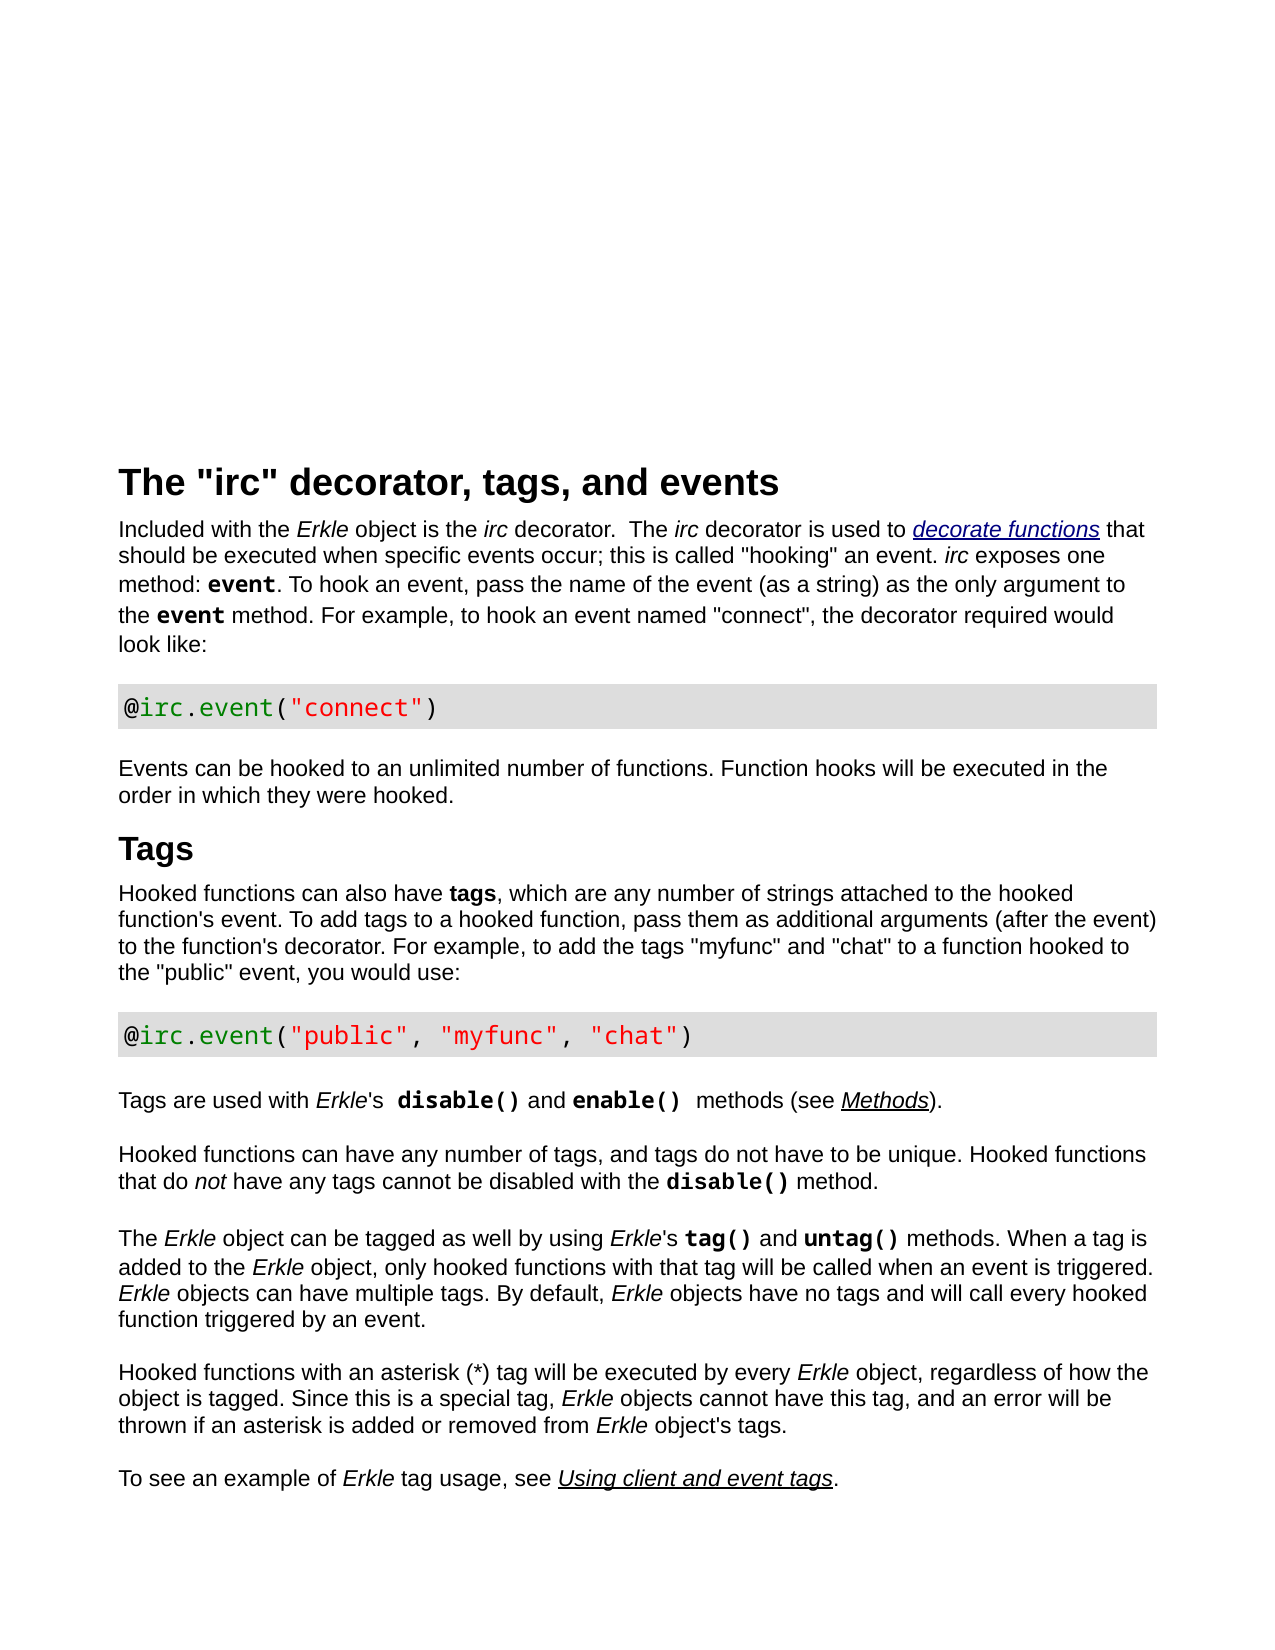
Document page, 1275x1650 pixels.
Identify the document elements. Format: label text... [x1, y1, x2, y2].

text Hooked functions can have any number of tags, and tags do not have to be unique. Hooked functions that do not have any tags cannot be disabled with the disable() method. [118, 1141, 1157, 1196]
table_header @irc.event("connect") [118, 684, 1157, 729]
text The Erkle object can be tagged as well by using Erkle's tag() and untag() methods. When a tag is added to the Erkle object, only hooked functions with that tag will be called when an event is triggered. Erkle objects can have multiple tags. By default, Erkle objects have no tags and will call every hooked function triggered by an event. [118, 1222, 1157, 1333]
text To see an example of Erkle tag usage, see Using client and event tags. [118, 1464, 1157, 1491]
text Hooked functions can also have tags, which are any number of strings attached to the hooked function's event. To add tags to a hooked function, pass them as additional arguments (after the event) to the function's decorator. For example, to add the tags "myfunc" and "chat" to a function hooked to the "public" event, you would use: [118, 880, 1157, 985]
subtitle Tags [118, 829, 1157, 867]
subtitle The "irc" decorator, tags, and events [118, 459, 1157, 503]
text Hooked functions with an asterisk (*) tag will be executed by every Erkle object, regardless of how the object is tagged. Since this is a special tag, Erkle objects cannot have this tag, and an error will be thrown if an asterisk is added or removed from Erkle object's tags. [118, 1359, 1157, 1438]
text Events can be hooked to an unlimited number of functions. Function hooks will be executed in the order in which they were hooked. [118, 755, 1157, 808]
text Included with the Erkle object is the irc decorator. The irc decorator is used to decorate functions that should be executed when specific events occur; this is called "hooking" an event. irc exposes one method: event. To hook an event, pass the name of the event (as a string) as the only argument to the event method. For example, to hook an event named "connect", the decorator required would look like: [118, 516, 1157, 657]
table_header @irc.event("public", "myfunc", "chat") [118, 1012, 1157, 1057]
text Tags are used with Erkle's disable() and enable() methods (see Methods). [118, 1084, 1157, 1115]
